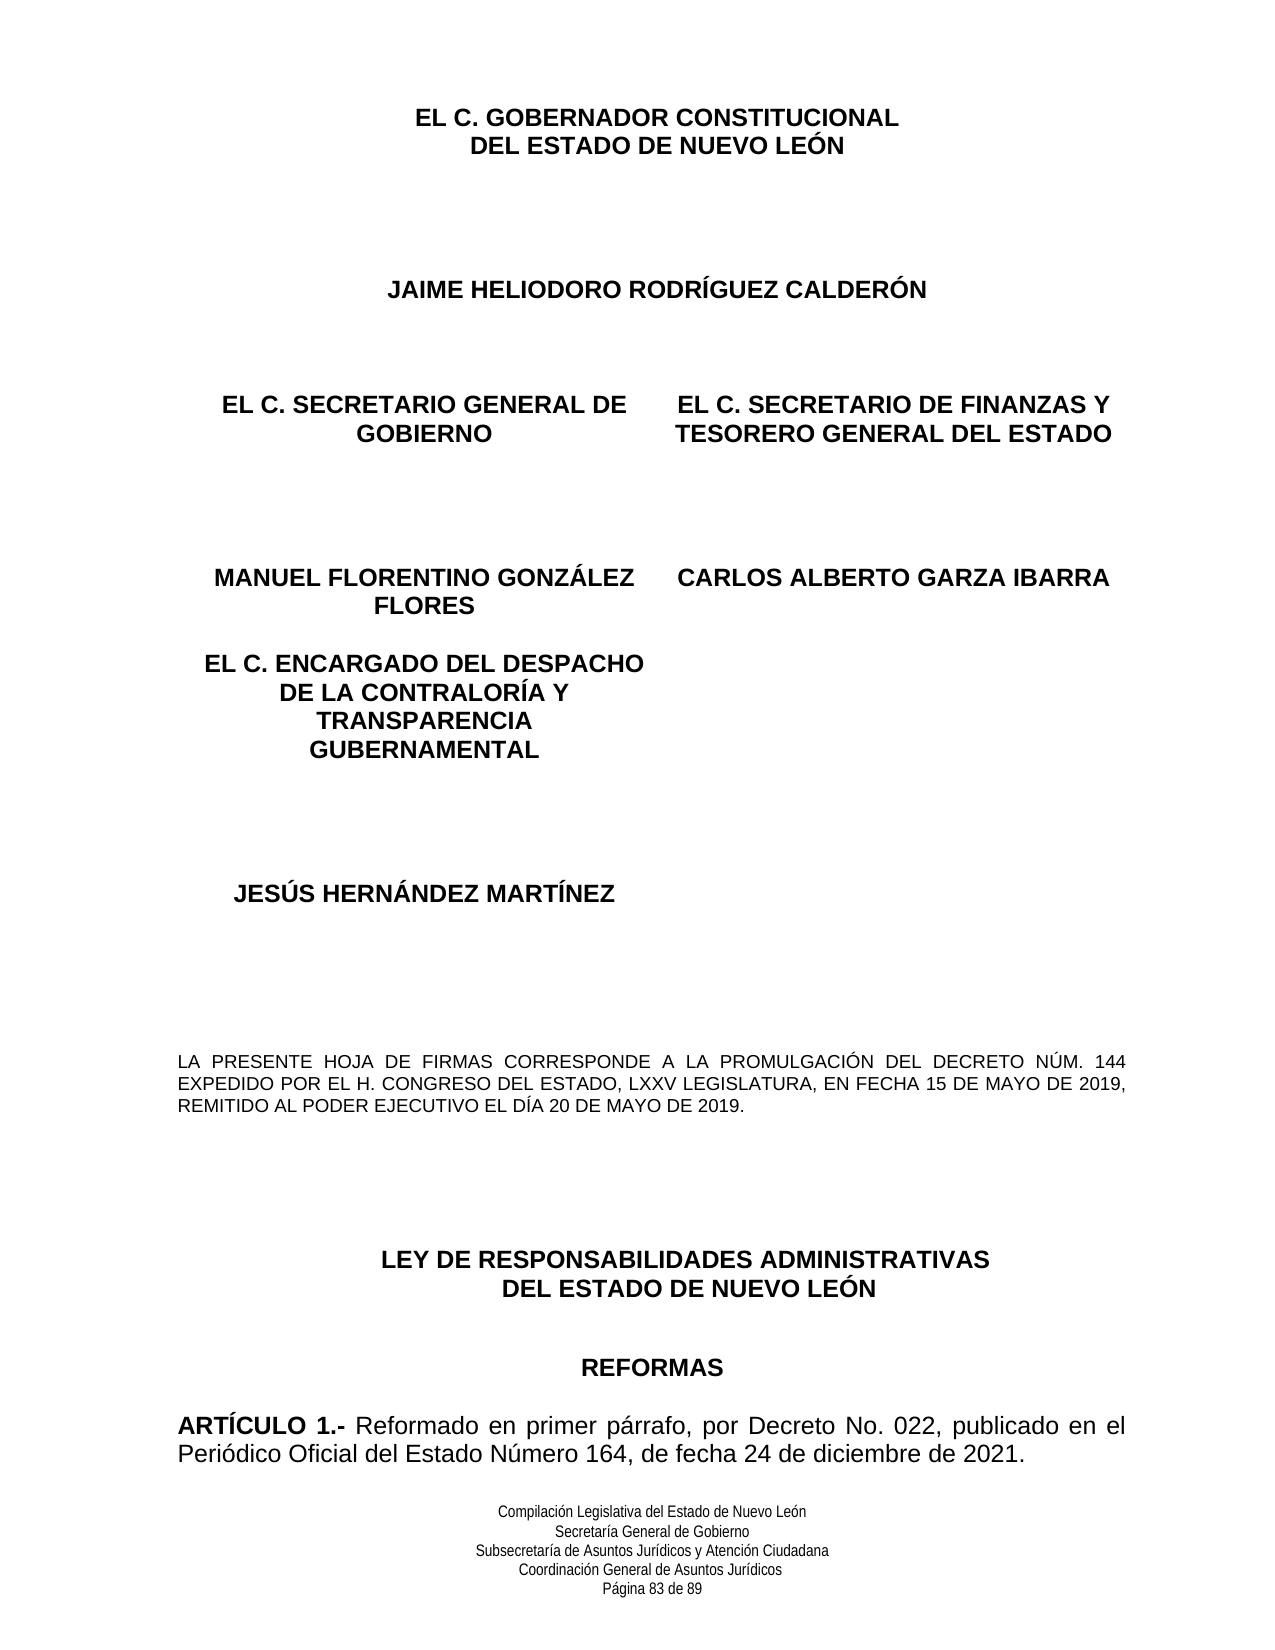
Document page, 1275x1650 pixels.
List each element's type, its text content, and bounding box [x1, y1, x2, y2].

text LEY DE RESPONSABILIDADES ADMINISTRATIVAS [251, 1245, 1127, 1274]
table_header EL C. SECRETARIO DE FINANZAS Y TESORERO GENERAL DEL ESTADO CARLOS ALBERTO GARZA IBARRA [660, 390, 1127, 649]
text ARTÍCULO 1.- Reformado en primer párrafo, por Decreto No. 022, publicado en el Periódico Oficial del Estado Número 164, de fecha 24 de diciembre de 2021. [177, 1411, 1127, 1468]
table_cell EL C. ENCARGADO DEL DESPACHO DE LA CONTRALORÍA Y TRANSPARENCIA GUBERNAMENTAL JESÚS HERNÁNDEZ MARTÍNEZ [189, 649, 660, 908]
text REFORMAS [177, 1353, 1127, 1382]
text LA PRESENTE HOJA DE FIRMAS CORRESPONDE A LA PROMULGACIÓN DEL DECRETO NÚM. 144 EXPEDIDO POR EL H. CONGRESO DEL ESTADO, LXXV LEGISLATURA, EN FECHA 15 DE MAYO DE 2019, REMITIDO AL PODER EJECUTIVO EL DÍA 20 DE MAYO DE 2019. [177, 1051, 1127, 1116]
text JAIME HELIODORO RODRÍGUEZ CALDERÓN [177, 275, 1137, 304]
text DEL ESTADO DE NUEVO LEÓN [251, 1274, 1127, 1303]
table_header EL C. SECRETARIO GENERAL DE GOBIERNO MANUEL FLORENTINO GONZÁLEZ FLORES [189, 390, 660, 649]
text DEL ESTADO DE NUEVO LEÓN [177, 131, 1137, 160]
text EL C. GOBERNADOR CONSTITUCIONAL [177, 103, 1137, 131]
table_cell [660, 649, 1127, 908]
